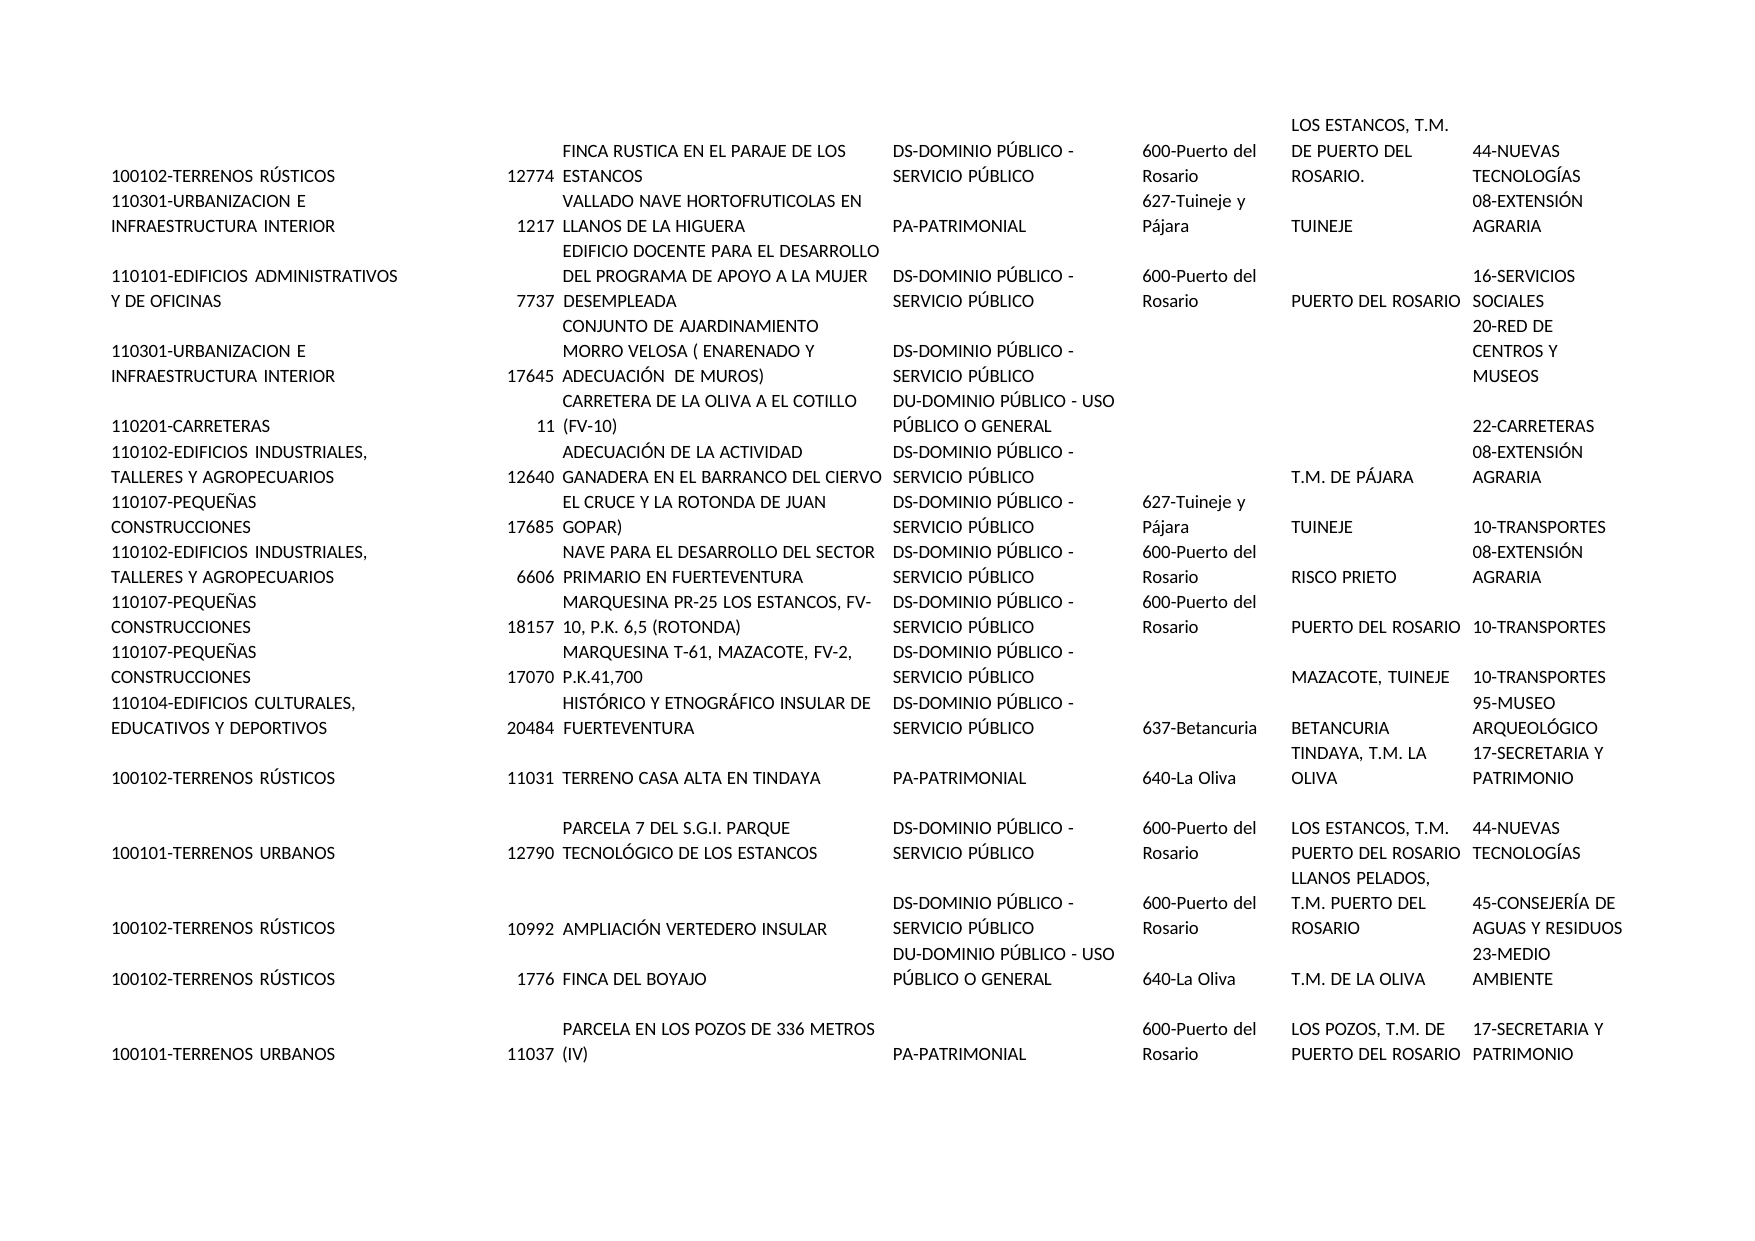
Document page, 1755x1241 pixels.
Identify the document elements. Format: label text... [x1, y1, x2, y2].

table_cell AGUAS Y RESIDUOS [1467, 917, 1629, 942]
table_cell 7737 DESEMPLEADA [454, 290, 889, 315]
table_cell [1467, 390, 1615, 415]
table_cell SOCIALES [1467, 290, 1615, 315]
table_cell 11 (FV-10) [454, 415, 889, 440]
table_cell MAZACOTE, TUINEJE [1276, 666, 1467, 691]
table_cell 640-La Oliva [1130, 766, 1276, 799]
table_cell [105, 892, 422, 917]
table_header DS-DOMINIO PÚBLICO - [862, 809, 1130, 842]
table_cell 45-CONSEJERÍA DE [1467, 892, 1629, 917]
table_cell [1276, 415, 1467, 440]
table_cell [423, 942, 862, 967]
table_cell 20484 FUERTEVENTURA [454, 716, 889, 741]
table_cell 110102-EDIFICIOS INDUSTRIALES, [105, 541, 454, 566]
table_cell INFRAESTRUCTURA INTERIOR [105, 214, 454, 239]
table_cell AMBIENTE [1467, 967, 1629, 1000]
table_cell [1276, 390, 1467, 415]
table_cell [1130, 365, 1276, 390]
table_cell NAVE PARA EL DESARROLLO DEL SECTOR [454, 541, 889, 566]
table_cell DS-DOMINIO PÚBLICO - [889, 641, 1129, 666]
table_cell DEL PROGRAMA DE APOYO A LA MUJER [454, 265, 889, 289]
table_cell TECNOLOGÍAS [1467, 842, 1629, 867]
table_cell 16-SERVICIOS [1467, 265, 1615, 289]
table_cell CONSTRUCCIONES [105, 515, 454, 541]
table_cell [423, 892, 862, 917]
table_cell 08-EXTENSIÓN [1467, 440, 1615, 465]
table_cell [105, 390, 454, 415]
table_cell 10-TRANSPORTES [1467, 515, 1615, 541]
table_cell 600-Puerto del [1130, 265, 1276, 289]
table_cell 12790 TECNOLÓGICO DE LOS ESTANCOS [423, 842, 862, 867]
table_cell SERVICIO PÚBLICO [889, 164, 1129, 189]
table_cell DU-DOMINIO PÚBLICO - USO [862, 942, 1130, 967]
table_cell 18157 10, P.K. 6,5 (ROTONDA) [454, 616, 889, 641]
table_cell 640-La Oliva [1130, 967, 1274, 1000]
table_cell 637-Betancuria [1130, 716, 1276, 741]
table_cell PÚBLICO O GENERAL [889, 415, 1129, 440]
table_cell 110101-EDIFICIOS ADMINISTRATIVOS [105, 265, 454, 289]
table_cell [1276, 340, 1467, 365]
table_cell [889, 741, 1129, 766]
table_cell [1130, 440, 1276, 465]
table_cell TALLERES Y AGROPECUARIOS [105, 465, 454, 490]
table_cell 100102-TERRENOS RÚSTICOS [105, 164, 454, 189]
table_cell [1276, 440, 1467, 465]
table_cell Rosario [1130, 616, 1276, 641]
table_cell [1130, 315, 1276, 340]
table_cell EL CRUCE Y LA ROTONDA DE JUAN [454, 490, 889, 515]
table_cell Rosario [1130, 290, 1276, 315]
table_cell 10-TRANSPORTES [1467, 666, 1615, 691]
table_cell [105, 315, 454, 340]
table_cell ARQUEOLÓGICO [1467, 716, 1615, 741]
table_cell T.M. DE PÁJARA [1276, 465, 1467, 490]
table_cell DS-DOMINIO PÚBLICO - [889, 340, 1129, 365]
table_cell SERVICIO PÚBLICO [889, 716, 1129, 741]
table_cell DS-DOMINIO PÚBLICO - [889, 541, 1129, 566]
table_cell 110301-URBANIZACION E [105, 340, 454, 365]
table_cell SERVICIO PÚBLICO [889, 616, 1129, 641]
table_cell [1467, 591, 1615, 616]
table_cell PUERTO DEL ROSARIO [1274, 842, 1467, 867]
table_header [1467, 107, 1615, 139]
table_cell CENTROS Y [1467, 340, 1615, 365]
table_cell 100101-TERRENOS URBANOS [105, 1043, 422, 1075]
table_cell [1276, 240, 1467, 264]
table_cell DS-DOMINIO PÚBLICO - [862, 892, 1130, 917]
table_cell DU-DOMINIO PÚBLICO - USO [889, 390, 1129, 415]
table_cell SERVICIO PÚBLICO [862, 842, 1130, 867]
table_cell [889, 315, 1129, 340]
table_cell SERVICIO PÚBLICO [889, 465, 1129, 490]
table_cell FINCA RUSTICA EN EL PARAJE DE LOS [454, 139, 889, 164]
table_cell 110301-URBANIZACION E [105, 189, 454, 214]
table_cell PÚBLICO O GENERAL [862, 967, 1130, 1000]
table_cell Rosario [1130, 917, 1274, 942]
table_cell DS-DOMINIO PÚBLICO - [889, 440, 1129, 465]
table_cell PUERTO DEL ROSARIO [1276, 290, 1467, 315]
table_cell 110201-CARRETERAS [105, 415, 454, 440]
table_cell [1274, 942, 1467, 967]
table_cell [105, 741, 454, 766]
table_cell INFRAESTRUCTURA INTERIOR [105, 365, 454, 390]
table_cell [1276, 541, 1467, 566]
table_cell [1276, 189, 1467, 214]
table_header [105, 809, 422, 842]
table_cell CONSTRUCCIONES [105, 666, 454, 691]
table_cell 600-Puerto del [1130, 541, 1276, 566]
table_cell 110107-PEQUEÑAS [105, 641, 454, 666]
table_cell 23-MEDIO [1467, 942, 1629, 967]
table_cell Rosario [1130, 842, 1274, 867]
table_cell DS-DOMINIO PÚBLICO - [889, 490, 1129, 515]
table_cell SERVICIO PÚBLICO [889, 515, 1129, 541]
table_header 17-SECRETARIA Y [1467, 1010, 1611, 1042]
table_cell 100102-TERRENOS RÚSTICOS [105, 917, 422, 942]
table_cell 95-MUSEO [1467, 691, 1615, 716]
table_cell ROSARIO. [1276, 164, 1467, 189]
table_cell 10992 AMPLIACIÓN VERTEDERO INSULAR [423, 917, 862, 942]
table_cell LLANOS PELADOS, [1274, 867, 1467, 892]
table_header LOS POZOS, T.M. DE [1274, 1010, 1467, 1042]
table_cell DS-DOMINIO PÚBLICO - [889, 265, 1129, 289]
table_cell [1276, 365, 1467, 390]
table_cell EDUCATIVOS Y DEPORTIVOS [105, 716, 454, 741]
table_cell [454, 741, 889, 766]
table_cell 1217 LLANOS DE LA HIGUERA [454, 214, 889, 239]
table_cell PA-PATRIMONIAL [889, 214, 1129, 239]
table_cell AGRARIA [1467, 465, 1615, 490]
table_header [105, 107, 1276, 139]
table_header [105, 1010, 422, 1042]
table_header [885, 1010, 1086, 1042]
table_header LOS ESTANCOS, T.M. [1276, 107, 1467, 139]
table_cell BETANCURIA [1276, 716, 1467, 741]
table_cell [1130, 390, 1276, 415]
table_cell 44-NUEVAS [1467, 139, 1615, 164]
table_cell 20-RED DE [1467, 315, 1615, 340]
table_cell DS-DOMINIO PÚBLICO - [889, 691, 1129, 716]
table_cell 600-Puerto del [1130, 139, 1276, 164]
table_cell 100102-TERRENOS RÚSTICOS [105, 967, 422, 1000]
table_cell [1130, 942, 1274, 967]
table_cell [1276, 265, 1467, 289]
table_cell TINDAYA, T.M. LA [1276, 741, 1467, 766]
table_cell [1467, 490, 1615, 515]
table_cell MUSEOS [1467, 365, 1615, 390]
table_cell [105, 139, 454, 164]
table_cell [1276, 490, 1467, 515]
table_cell 110102-EDIFICIOS INDUSTRIALES, [105, 440, 454, 465]
table_cell [105, 867, 422, 892]
table_header 600-Puerto del [1130, 809, 1274, 842]
table_cell 110107-PEQUEÑAS [105, 591, 454, 616]
table_cell 10-TRANSPORTES [1467, 616, 1615, 641]
table_cell HISTÓRICO Y ETNOGRÁFICO INSULAR DE [454, 691, 889, 716]
table_cell [1130, 415, 1276, 440]
table_cell 12774 ESTANCOS [454, 164, 889, 189]
table_cell PUERTO DEL ROSARIO [1276, 616, 1467, 641]
table_cell TECNOLOGÍAS [1467, 164, 1615, 189]
table_cell Pájara [1130, 515, 1276, 541]
table_cell [1130, 340, 1276, 365]
table_cell [1130, 465, 1276, 490]
table_cell MORRO VELOSA ( ENARENADO Y [454, 340, 889, 365]
table_cell ROSARIO [1274, 917, 1467, 942]
table_cell 17070 P.K.41,700 [454, 666, 889, 691]
table_header 44-NUEVAS [1467, 809, 1629, 842]
table_cell 08-EXTENSIÓN [1467, 189, 1615, 214]
table_cell [1130, 867, 1274, 892]
table_cell MARQUESINA T-61, MAZACOTE, FV-2, [454, 641, 889, 666]
table_cell [889, 240, 1129, 264]
table_cell [1130, 691, 1276, 716]
table_cell AGRARIA [1467, 566, 1615, 591]
table_cell T.M. PUERTO DEL [1274, 892, 1467, 917]
table_cell [1130, 666, 1276, 691]
table_cell PATRIMONIO [1467, 1043, 1611, 1075]
table_cell SERVICIO PÚBLICO [889, 290, 1129, 315]
table_cell 11031 TERRENO CASA ALTA EN TINDAYA [454, 766, 889, 799]
table_cell DS-DOMINIO PÚBLICO - [889, 139, 1129, 164]
table_cell [105, 240, 454, 264]
table_cell PATRIMONIO [1467, 766, 1615, 799]
table_cell [1276, 641, 1467, 666]
table_cell 17645 ADECUACIÓN DE MUROS) [454, 365, 889, 390]
table_cell 600-Puerto del [1130, 892, 1274, 917]
table_cell Rosario [1130, 566, 1276, 591]
table_cell PUERTO DEL ROSARIO [1274, 1043, 1467, 1075]
table_cell AGRARIA [1467, 214, 1615, 239]
table_cell CARRETERA DE LA OLIVA A EL COTILLO [454, 390, 889, 415]
table_cell [1467, 867, 1629, 892]
table_cell OLIVA [1276, 766, 1467, 799]
table_cell [889, 189, 1129, 214]
table_cell [1276, 691, 1467, 716]
table_cell PA-PATRIMONIAL [889, 766, 1129, 799]
table_header PARCELA 7 DEL S.G.I. PARQUE [423, 809, 862, 842]
table_cell TALLERES Y AGROPECUARIOS [105, 566, 454, 591]
table_cell [1130, 240, 1276, 264]
table_cell 100101-TERRENOS URBANOS [105, 842, 422, 867]
table_cell Rosario [1130, 164, 1276, 189]
table_cell Y DE OFICINAS [105, 290, 454, 315]
table_cell ADECUACIÓN DE LA ACTIVIDAD [454, 440, 889, 465]
table_header PARCELA EN LOS POZOS DE 336 METROS [423, 1010, 885, 1042]
table_cell TUINEJE [1276, 214, 1467, 239]
table_cell 17-SECRETARIA Y [1467, 741, 1615, 766]
table_header 600-Puerto del [1086, 1010, 1274, 1042]
table_cell 110104-EDIFICIOS CULTURALES, [105, 691, 454, 716]
table_cell 6606 PRIMARIO EN FUERTEVENTURA [454, 566, 889, 591]
table_cell MARQUESINA PR-25 LOS ESTANCOS, FV- [454, 591, 889, 616]
table_cell 12640 GANADERA EN EL BARRANCO DEL CIERVO [454, 465, 889, 490]
table_cell CONJUNTO DE AJARDINAMIENTO [454, 315, 889, 340]
table_cell [862, 867, 1130, 892]
table_cell 110107-PEQUEÑAS [105, 490, 454, 515]
table_cell 100102-TERRENOS RÚSTICOS [105, 766, 454, 799]
table_cell Rosario [1086, 1043, 1274, 1075]
table_cell Pájara [1130, 214, 1276, 239]
table_cell DE PUERTO DEL [1276, 139, 1467, 164]
table_cell PA-PATRIMONIAL [885, 1043, 1086, 1075]
table_cell 1776 FINCA DEL BOYAJO [423, 967, 862, 1000]
table_cell TUINEJE [1276, 515, 1467, 541]
table_cell [1276, 315, 1467, 340]
table_cell SERVICIO PÚBLICO [889, 666, 1129, 691]
table_cell 11037 (IV) [423, 1043, 885, 1075]
table_cell 627-Tuineje y [1130, 189, 1276, 214]
table_cell CONSTRUCCIONES [105, 616, 454, 641]
table_cell [423, 867, 862, 892]
table_header LOS ESTANCOS, T.M. [1274, 809, 1467, 842]
table_cell [1130, 641, 1276, 666]
table_cell [1467, 641, 1615, 666]
table_cell 600-Puerto del [1130, 591, 1276, 616]
table_cell EDIFICIO DOCENTE PARA EL DESARROLLO [454, 240, 889, 264]
table_cell [1130, 741, 1276, 766]
table_cell VALLADO NAVE HORTOFRUTICOLAS EN [454, 189, 889, 214]
table_cell T.M. DE LA OLIVA [1274, 967, 1467, 1000]
table_cell 17685 GOPAR) [454, 515, 889, 541]
table_cell SERVICIO PÚBLICO [889, 566, 1129, 591]
table_cell 22-CARRETERAS [1467, 415, 1615, 440]
table_cell [1467, 240, 1615, 264]
table_cell SERVICIO PÚBLICO [862, 917, 1130, 942]
table_cell RISCO PRIETO [1276, 566, 1467, 591]
table_cell DS-DOMINIO PÚBLICO - [889, 591, 1129, 616]
table_cell [105, 942, 422, 967]
table_cell 627-Tuineje y [1130, 490, 1276, 515]
table_cell SERVICIO PÚBLICO [889, 365, 1129, 390]
table_cell [1276, 591, 1467, 616]
table_cell 08-EXTENSIÓN [1467, 541, 1615, 566]
